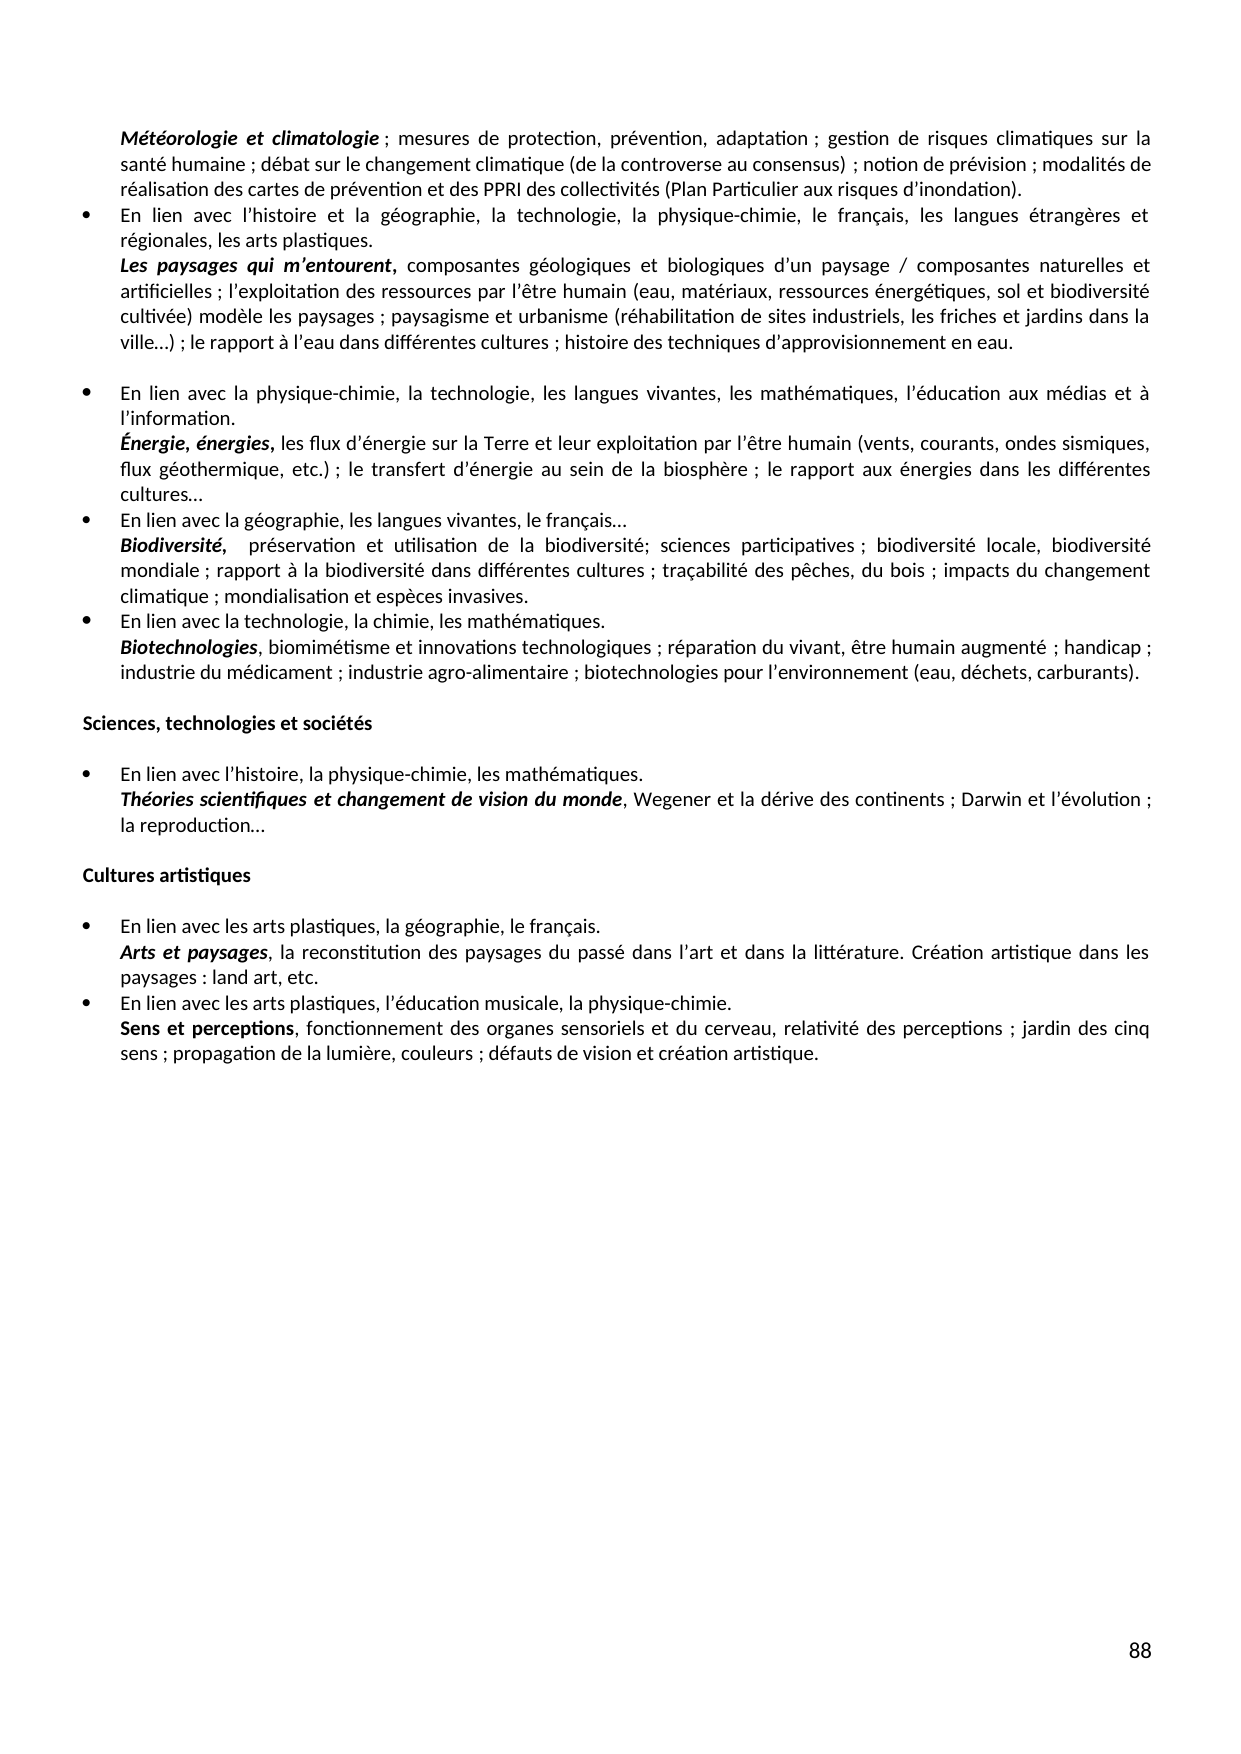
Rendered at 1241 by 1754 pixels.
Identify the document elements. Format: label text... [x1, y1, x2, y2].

text Sens et perceptions, fonctionnement des organes sensoriels et du cerveau, relativité des perceptions ; jardin des cinq sens ; propagation de la lumière, couleurs ; défauts de vision et création artistique. [120, 1015, 1152, 1066]
text Météorologie et climatologie ; mesures de protection, prévention, adaptation ; gestion de risques climatiques sur la santé humaine ; débat sur le changement climatique (de la controverse au consensus) ; notion de prévision ; modalités de réalisation des cartes de prévention et des PPRI des collectivités (Plan Particulier aux risques d’inondation). [120, 126, 1152, 202]
text Les paysages qui m’entourent, composantes géologiques et biologiques d’un paysage / composantes naturelles et artificielles ; l’exploitation des ressources par l’être humain (eau, matériaux, ressources énergétiques, sol et biodiversité cultivée) modèle les paysages ; paysagisme et urbanisme (réhabilitation de sites industriels, les friches et jardins dans la ville…) ; le rapport à l’eau dans différentes cultures ; histoire des techniques d’approvisionnement en eau. [120, 253, 1152, 354]
list En lien avec la géographie, les langues vivantes, le français… [83, 507, 1152, 532]
text Biotechnologies, biomimétisme et innovations technologiques ; réparation du vivant, être humain augmenté ; handicap ; industrie du médicament ; industrie agro-alimentaire ; biotechnologies pour l’environnement (eau, déchets, carburants). [120, 634, 1152, 685]
text Sciences, technologies et sociétés [83, 710, 1152, 736]
list En lien avec l’histoire, la physique-chimie, les mathématiques. [83, 761, 1152, 786]
list En lien avec la physique-chimie, la technologie, les langues vivantes, les mathématiques, l’éducation aux médias et à l’information. [83, 380, 1152, 431]
list En lien avec la technologie, la chimie, les mathématiques. [83, 608, 1152, 634]
text Énergie, énergies, les flux d’énergie sur la Terre et leur exploitation par l’être humain (vents, courants, ondes sismiques, flux géothermique, etc.) ; le transfert d’énergie au sein de la biosphère ; le rapport aux énergies dans les différentes cultures… [120, 431, 1152, 507]
text Arts et paysages, la reconstitution des paysages du passé dans l’art et dans la littérature. Création artistique dans les paysages : land art, etc. [120, 939, 1152, 990]
list En lien avec les arts plastiques, la géographie, le français. [83, 913, 1152, 939]
text Théories scientifiques et changement de vision du monde, Wegener et la dérive des continents ; Darwin et l’évolution ; la reproduction… [120, 786, 1152, 837]
list En lien avec l’histoire et la géographie, la technologie, la physique-chimie, le français, les langues étrangères et régionales, les arts plastiques. [83, 202, 1152, 253]
text Cultures artistiques [83, 863, 1152, 888]
list En lien avec les arts plastiques, l’éducation musicale, la physique-chimie. [83, 990, 1152, 1015]
text Biodiversité, préservation et utilisation de la biodiversité; sciences participatives ; biodiversité locale, biodiversité mondiale ; rapport à la biodiversité dans différentes cultures ; traçabilité des pêches, du bois ; impacts du changement climatique ; mondialisation et espèces invasives. [120, 532, 1152, 608]
